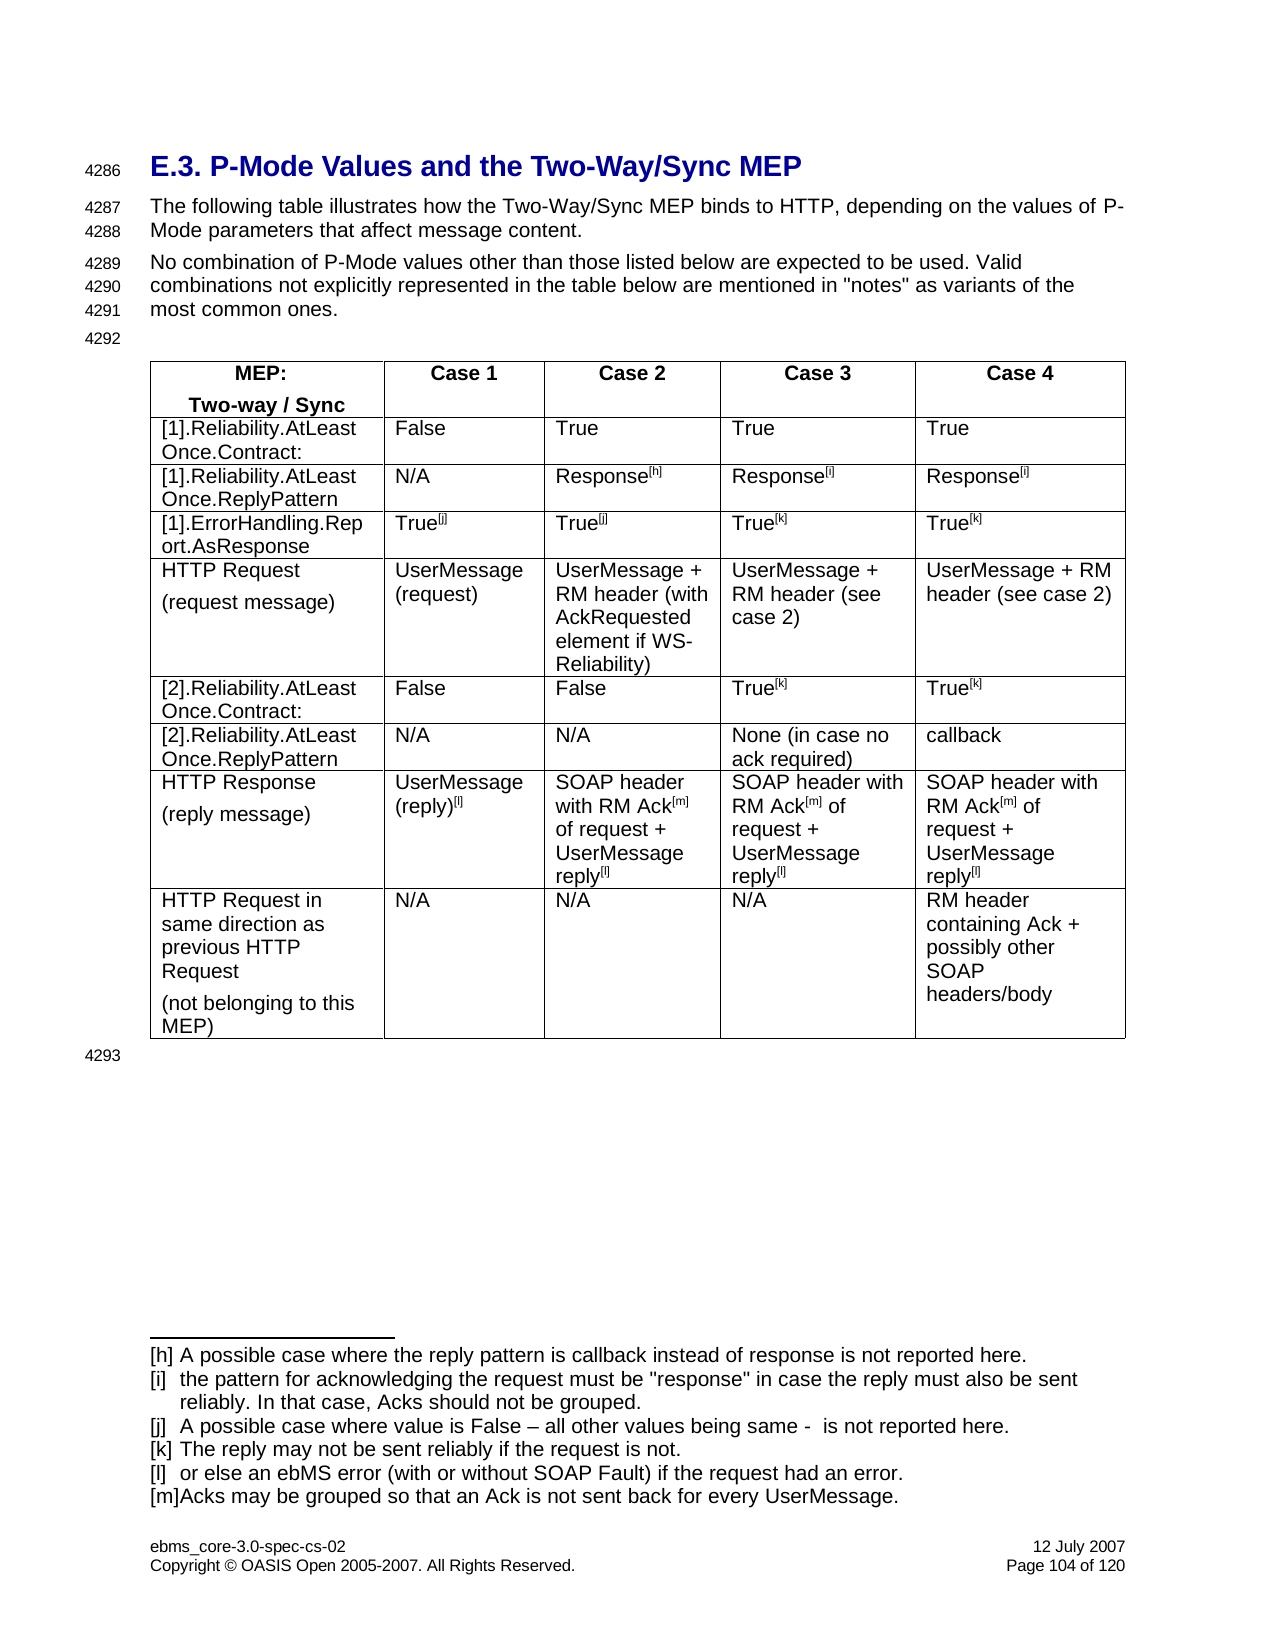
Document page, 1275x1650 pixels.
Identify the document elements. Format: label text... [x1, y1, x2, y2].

table_cell [1].Reliability.AtLeastOnce.ReplyPattern [151, 465, 383, 511]
table_cell UserMessage + RM header (see case 2) [916, 559, 1125, 676]
table_cell Response [545, 465, 720, 511]
table_cell HTTP Request in same direction as previous HTTP Request (not belonging to this MEP) [151, 889, 383, 1038]
text No combination of P-Mode values other than those listed below are expected to be used. Valid combinations not explicitly represented in the table below are mentioned in "notes" as variants of the most common ones. [150, 250, 1125, 321]
table_cell True[k] [721, 677, 915, 723]
table_header Case 3 [721, 362, 915, 417]
table_cell True[k] [916, 512, 1125, 558]
table_cell UserMessage + RM header (see case 2) [721, 559, 915, 676]
table_cell [1].Reliability.AtLeastOnce.Contract: [151, 418, 383, 464]
table_cell N/A [385, 889, 544, 1038]
table_cell N/A [385, 465, 544, 511]
table_cell True [916, 418, 1125, 464]
table_cell callback [916, 724, 1125, 770]
table_cell True[j] [545, 512, 720, 558]
table_cell True [721, 418, 915, 464]
table_cell False [545, 677, 720, 723]
table_cell N/A [721, 889, 915, 1038]
table_cell True [545, 418, 720, 464]
table_cell UserMessage + RM header (with AckRequested element if WS-Reliability) [545, 559, 720, 676]
table_header Case 1 [385, 362, 544, 417]
table_cell SOAP header with RM Ack[m] of request + UserMessage reply[l] [916, 771, 1125, 888]
table_cell N/A [545, 724, 720, 770]
table_cell True [385, 512, 544, 558]
subtitle P-Mode Values and the Two-Way/Sync MEP [150, 150, 1125, 182]
table_cell None (in case no ack required) [721, 724, 915, 770]
table_cell False [385, 677, 544, 723]
table_cell [1].ErrorHandling.Report.AsResponse [151, 512, 383, 558]
table_cell SOAP header with RM Ack[m] of request + UserMessage reply[l] [721, 771, 915, 888]
table_cell Response[i] [916, 465, 1125, 511]
table_cell HTTP Response (reply message) [151, 771, 383, 888]
table_cell Response [721, 465, 915, 511]
table_cell True [721, 512, 915, 558]
table_header MEP: Two-way / Sync [151, 362, 383, 417]
table_cell [2].Reliability.AtLeastOnce.ReplyPattern [151, 724, 383, 770]
table_cell SOAP header with RM Ack of request + UserMessage reply[l] [545, 771, 720, 888]
table_cell RM header containing Ack + possibly other SOAP headers/body [916, 889, 1125, 1038]
text The following table illustrates how the Two-Way/Sync MEP binds to HTTP, depending on the values of P-Mode parameters that affect message content. [150, 195, 1125, 242]
table_cell True[k] [916, 677, 1125, 723]
table_cell False [385, 418, 544, 464]
table_cell UserMessage (request) [385, 559, 544, 676]
table_cell UserMessage (reply) [385, 771, 544, 888]
table_cell [2].Reliability.AtLeastOnce.Contract: [151, 677, 383, 723]
table_cell N/A [385, 724, 544, 770]
table_header Case 2 [545, 362, 720, 417]
table_cell N/A [545, 889, 720, 1038]
table_header Case 4 [916, 362, 1125, 417]
table_cell HTTP Request (request message) [151, 559, 383, 676]
